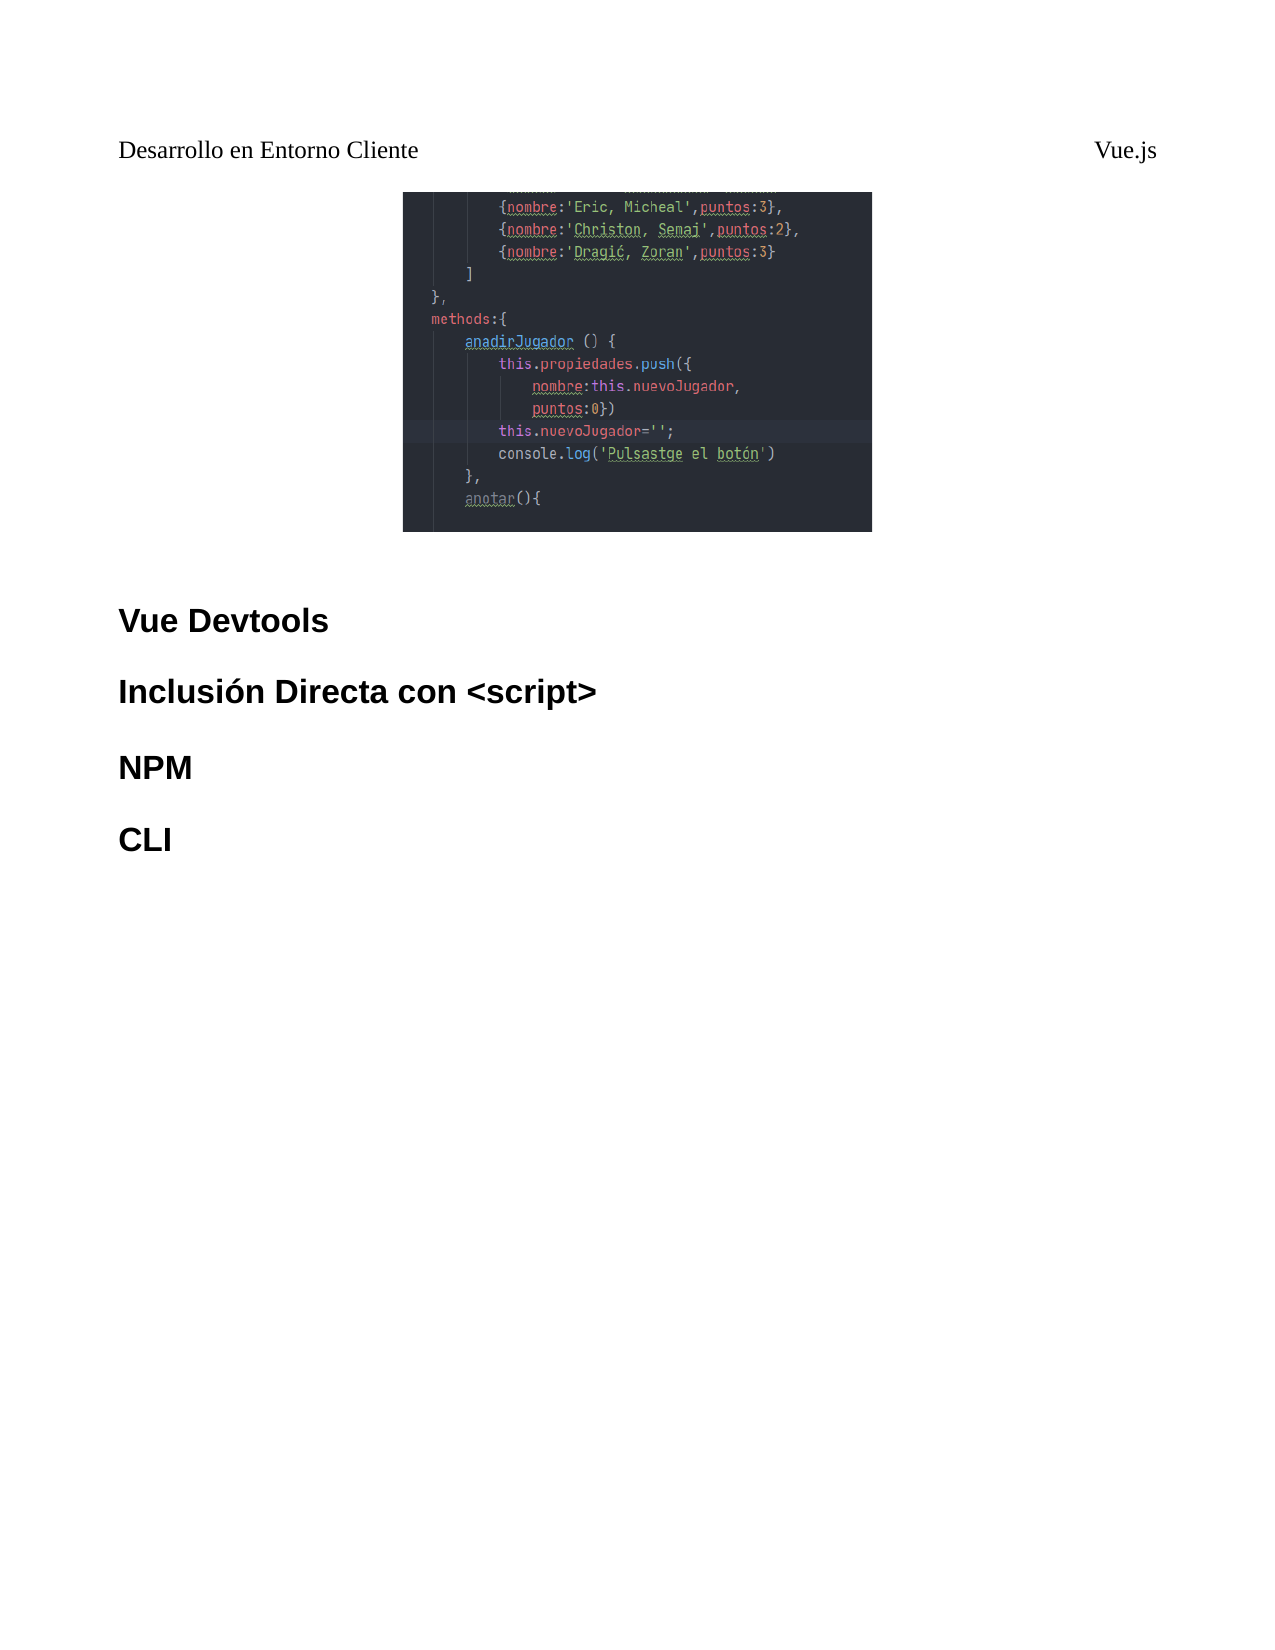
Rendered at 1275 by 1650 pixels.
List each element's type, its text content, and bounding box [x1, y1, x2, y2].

subtitle NPM [118, 748, 1157, 786]
subtitle CLI [118, 820, 1157, 858]
picture [402, 192, 873, 532]
subtitle Vue Devtools [118, 601, 1157, 639]
subtitle Inclusión Directa con <script> [118, 672, 1157, 711]
